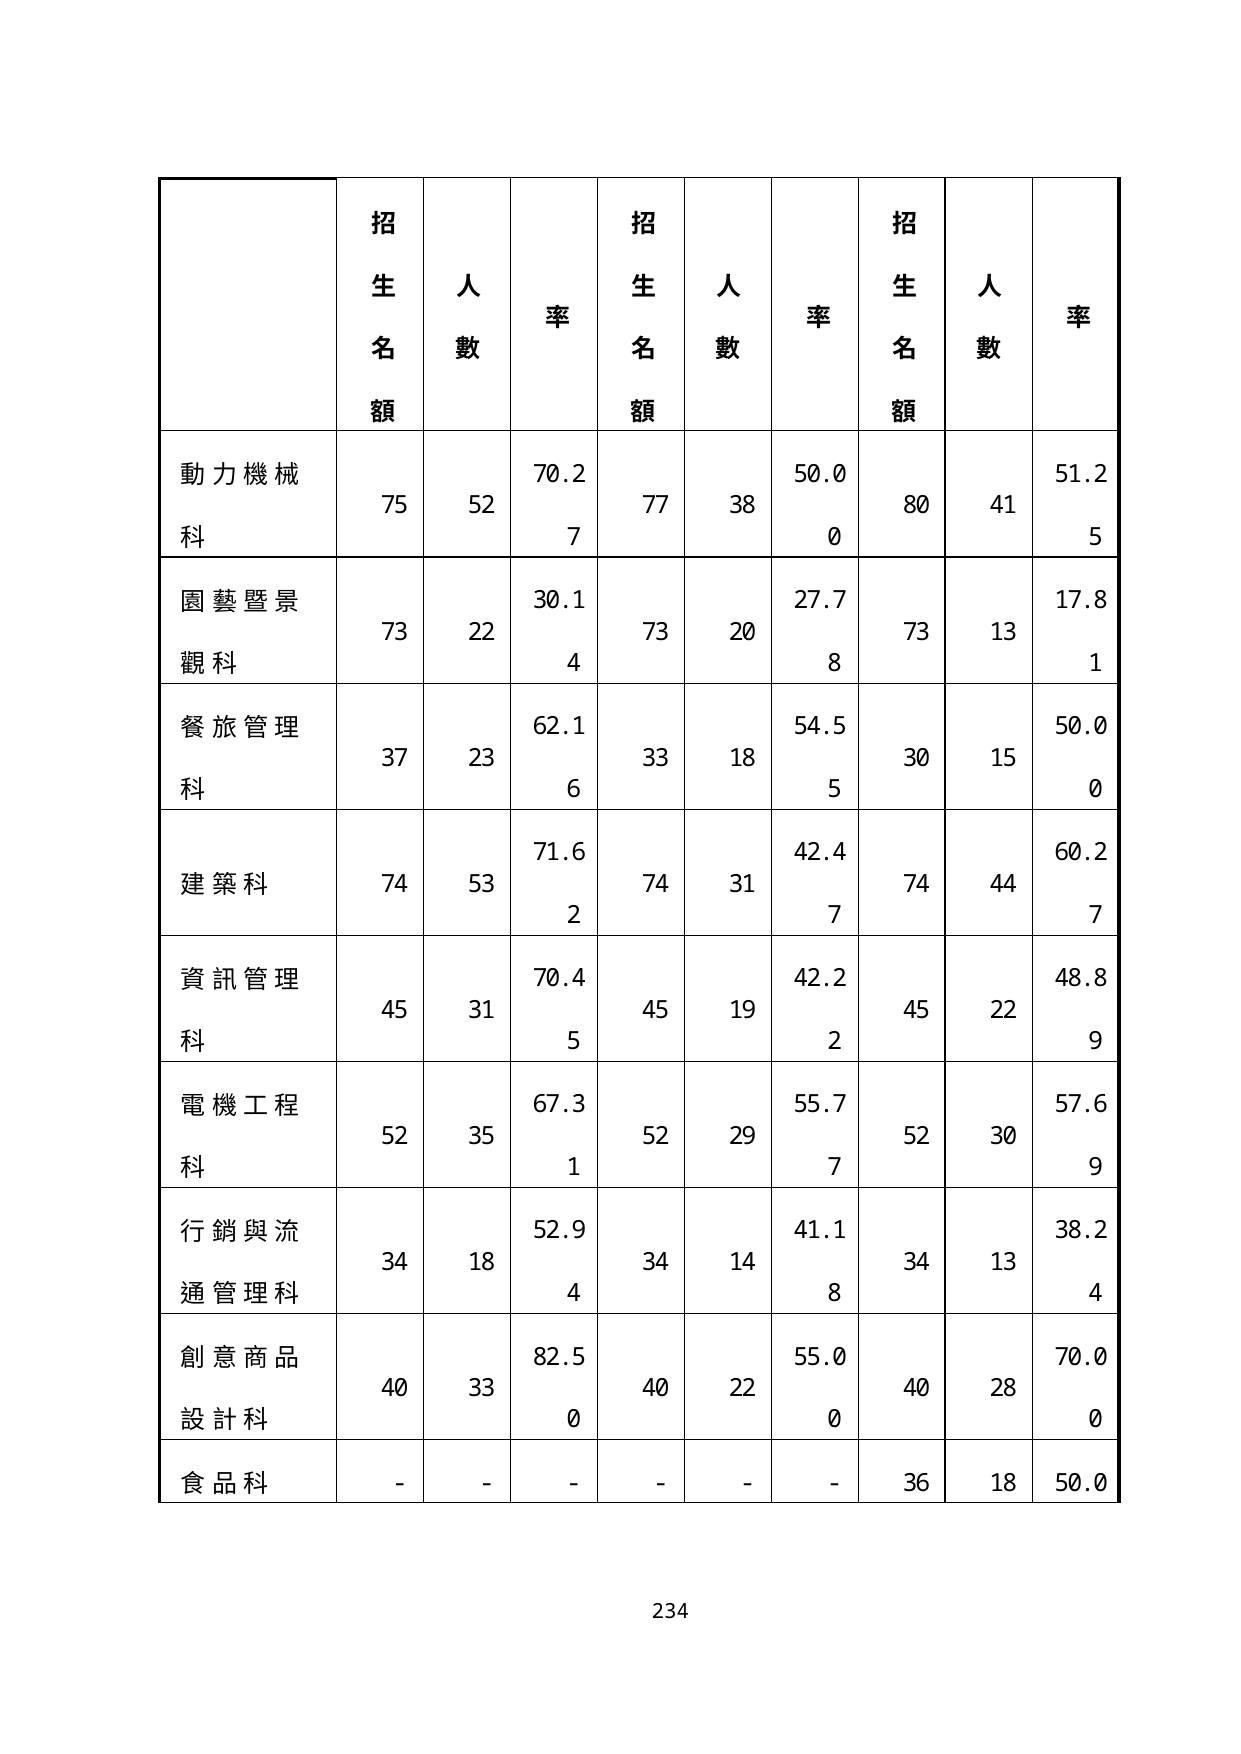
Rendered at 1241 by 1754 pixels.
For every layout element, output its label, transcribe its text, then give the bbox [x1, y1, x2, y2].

table_cell 62.16 [511, 684, 597, 808]
table_cell 13 [946, 1188, 1032, 1313]
table_cell 18 [685, 684, 771, 808]
table_cell 50.00 [1033, 684, 1117, 808]
table_cell 34 [859, 1188, 944, 1313]
table_cell 45 [337, 936, 423, 1061]
table_cell 38 [685, 431, 771, 556]
table_cell 40 [859, 1314, 944, 1439]
table_cell 57.69 [1033, 1062, 1117, 1187]
table_cell 28 [946, 1314, 1032, 1439]
table_cell 71.62 [511, 810, 597, 934]
table_cell 74 [598, 810, 684, 934]
table_cell 人數 [946, 178, 1032, 430]
table_cell 人數 [685, 178, 771, 430]
table_cell 招生名額 [859, 178, 944, 430]
table_cell 38.24 [1033, 1188, 1117, 1313]
table_cell 34 [337, 1188, 423, 1313]
table_cell 70.45 [511, 936, 597, 1061]
table_cell 率 [511, 178, 597, 430]
table_cell 70.00 [1033, 1314, 1117, 1439]
table_cell 42.22 [772, 936, 858, 1061]
table_cell 22 [685, 1314, 771, 1439]
table_cell 34 [598, 1188, 684, 1313]
table_cell 52 [337, 1062, 423, 1187]
table_cell 52 [598, 1062, 684, 1187]
table_cell 52 [424, 431, 510, 556]
table_cell - [424, 1440, 510, 1502]
table_cell 33 [598, 684, 684, 808]
table_cell 44 [946, 810, 1032, 934]
table_cell 食品科 [161, 1440, 336, 1502]
table_cell - [685, 1440, 771, 1502]
table_cell 23 [424, 684, 510, 808]
table_cell 招生名額 [337, 178, 423, 430]
table_cell 建築科 [161, 810, 336, 934]
table_cell 31 [685, 810, 771, 934]
table_cell 招生名額 [598, 178, 684, 430]
table_cell 率 [1033, 178, 1117, 430]
table_cell 67.31 [511, 1062, 597, 1187]
table_cell 70.27 [511, 431, 597, 556]
table_cell 27.78 [772, 558, 858, 682]
table_cell 51.25 [1033, 431, 1117, 556]
table_cell 13 [946, 558, 1032, 682]
table_cell 15 [946, 684, 1032, 808]
table_cell 35 [424, 1062, 510, 1187]
table_cell 41 [946, 431, 1032, 556]
table_cell 60.27 [1033, 810, 1117, 934]
table_cell 53 [424, 810, 510, 934]
table_cell 75 [337, 431, 423, 556]
table_cell - [598, 1440, 684, 1502]
table_cell 82.50 [511, 1314, 597, 1439]
table_cell 73 [859, 558, 944, 682]
table_cell 41.18 [772, 1188, 858, 1313]
table_cell - [337, 1440, 423, 1502]
table_cell 20 [685, 558, 771, 682]
table_cell 18 [424, 1188, 510, 1313]
table_cell 率 [772, 178, 858, 430]
table_cell 40 [337, 1314, 423, 1439]
table_cell 55.77 [772, 1062, 858, 1187]
table_cell 22 [946, 936, 1032, 1061]
table_cell 74 [859, 810, 944, 934]
table_cell 52.94 [511, 1188, 597, 1313]
table_cell 40 [598, 1314, 684, 1439]
table_cell 54.55 [772, 684, 858, 808]
table_cell 31 [424, 936, 510, 1061]
table_cell 14 [685, 1188, 771, 1313]
table_cell 50.00 [772, 431, 858, 556]
table_cell 45 [598, 936, 684, 1061]
table_cell 動力機械科 [161, 431, 336, 556]
table_cell 77 [598, 431, 684, 556]
table_cell 80 [859, 431, 944, 556]
table_cell 22 [424, 558, 510, 682]
table_cell 52 [859, 1062, 944, 1187]
table_cell 19 [685, 936, 771, 1061]
table_cell 30.14 [511, 558, 597, 682]
table_cell 29 [685, 1062, 771, 1187]
table_cell 電機工程科 [161, 1062, 336, 1187]
table_cell 17.81 [1033, 558, 1117, 682]
table_cell 74 [337, 810, 423, 934]
table_cell - [511, 1440, 597, 1502]
table_cell 餐旅管理科 [161, 684, 336, 808]
table_cell 園藝暨景觀科 [161, 558, 336, 682]
table_cell 36 [859, 1440, 944, 1502]
table_cell 55.00 [772, 1314, 858, 1439]
table_cell 行銷與流通管理科 [161, 1188, 336, 1313]
table_cell - [772, 1440, 858, 1502]
table_cell 18 [946, 1440, 1032, 1502]
table_cell 50.0 [1033, 1440, 1117, 1502]
table_cell 創意商品設計科 [161, 1314, 336, 1439]
table_header [161, 180, 336, 430]
table_cell 30 [946, 1062, 1032, 1187]
table_cell 73 [337, 558, 423, 682]
table_cell 37 [337, 684, 423, 808]
table_cell 73 [598, 558, 684, 682]
table_cell 45 [859, 936, 944, 1061]
table_cell 資訊管理科 [161, 936, 336, 1061]
table_cell 33 [424, 1314, 510, 1439]
table_cell 30 [859, 684, 944, 808]
table_cell 48.89 [1033, 936, 1117, 1061]
table_cell 42.47 [772, 810, 858, 934]
table_cell 人數 [424, 178, 510, 430]
